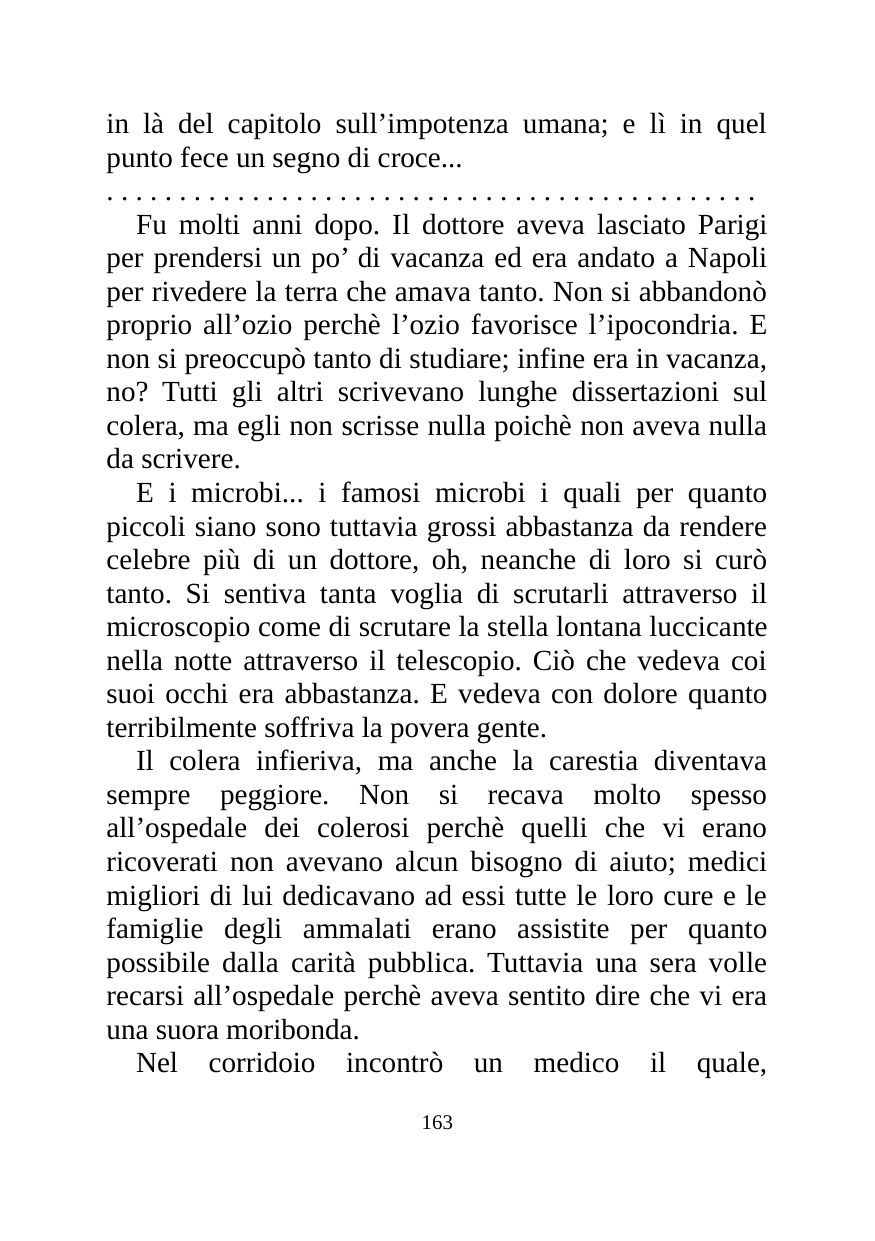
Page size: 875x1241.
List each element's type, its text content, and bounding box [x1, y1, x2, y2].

text Fu molti anni dopo. Il dottore aveva lasciato Parigi per prendersi un po’ di vacanza ed era andato a Napoli per rivedere la terra che amava tanto. Non si abbandonò proprio all’ozio perchè l’ozio favorisce l’ipocondria. E non si preoccupò tanto di studiare; infine era in vacanza, no? Tutti gli altri scrivevano lunghe dissertazioni sul colera, ma egli non scrisse nulla poichè non aveva nulla da scrivere. [106, 207, 768, 475]
text Il colera infieriva, ma anche la carestia diventava sempre peggiore. Non si recava molto spesso all’ospedale dei colerosi perchè quelli che vi erano ricoverati non avevano alcun bisogno di aiuto; medici migliori di lui dedicavano ad essi tutte le loro cure e le famiglie degli ammalati erano assistite per quanto possibile dalla carità pubblica. Tuttavia una sera volle recarsi all’ospedale perchè aveva sentito dire che vi era una suora moribonda. [106, 743, 768, 1045]
text . . . . . . . . . . . . . . . . . . . . . . . . . . . . . . . . . . . . . . . . . . . . . [106, 173, 768, 207]
text E i microbi... i famosi microbi i quali per quanto piccoli siano sono tuttavia grossi abbastanza da rendere celebre più di un dottore, oh, neanche di loro si curò tanto. Si sentiva tanta voglia di scrutarli attraverso il microscopio come di scrutare la stella lontana luccicante nella notte attraverso il telescopio. Ciò che vedeva coi suoi occhi era abbastanza. E vedeva con dolore quanto terribilmente soffriva la povera gente. [106, 475, 768, 743]
text Nel corridoio incontrò un medico il quale, [106, 1045, 768, 1079]
text in là del capitolo sull’impotenza umana; e lì in quel punto fece un segno di croce... [106, 106, 768, 173]
